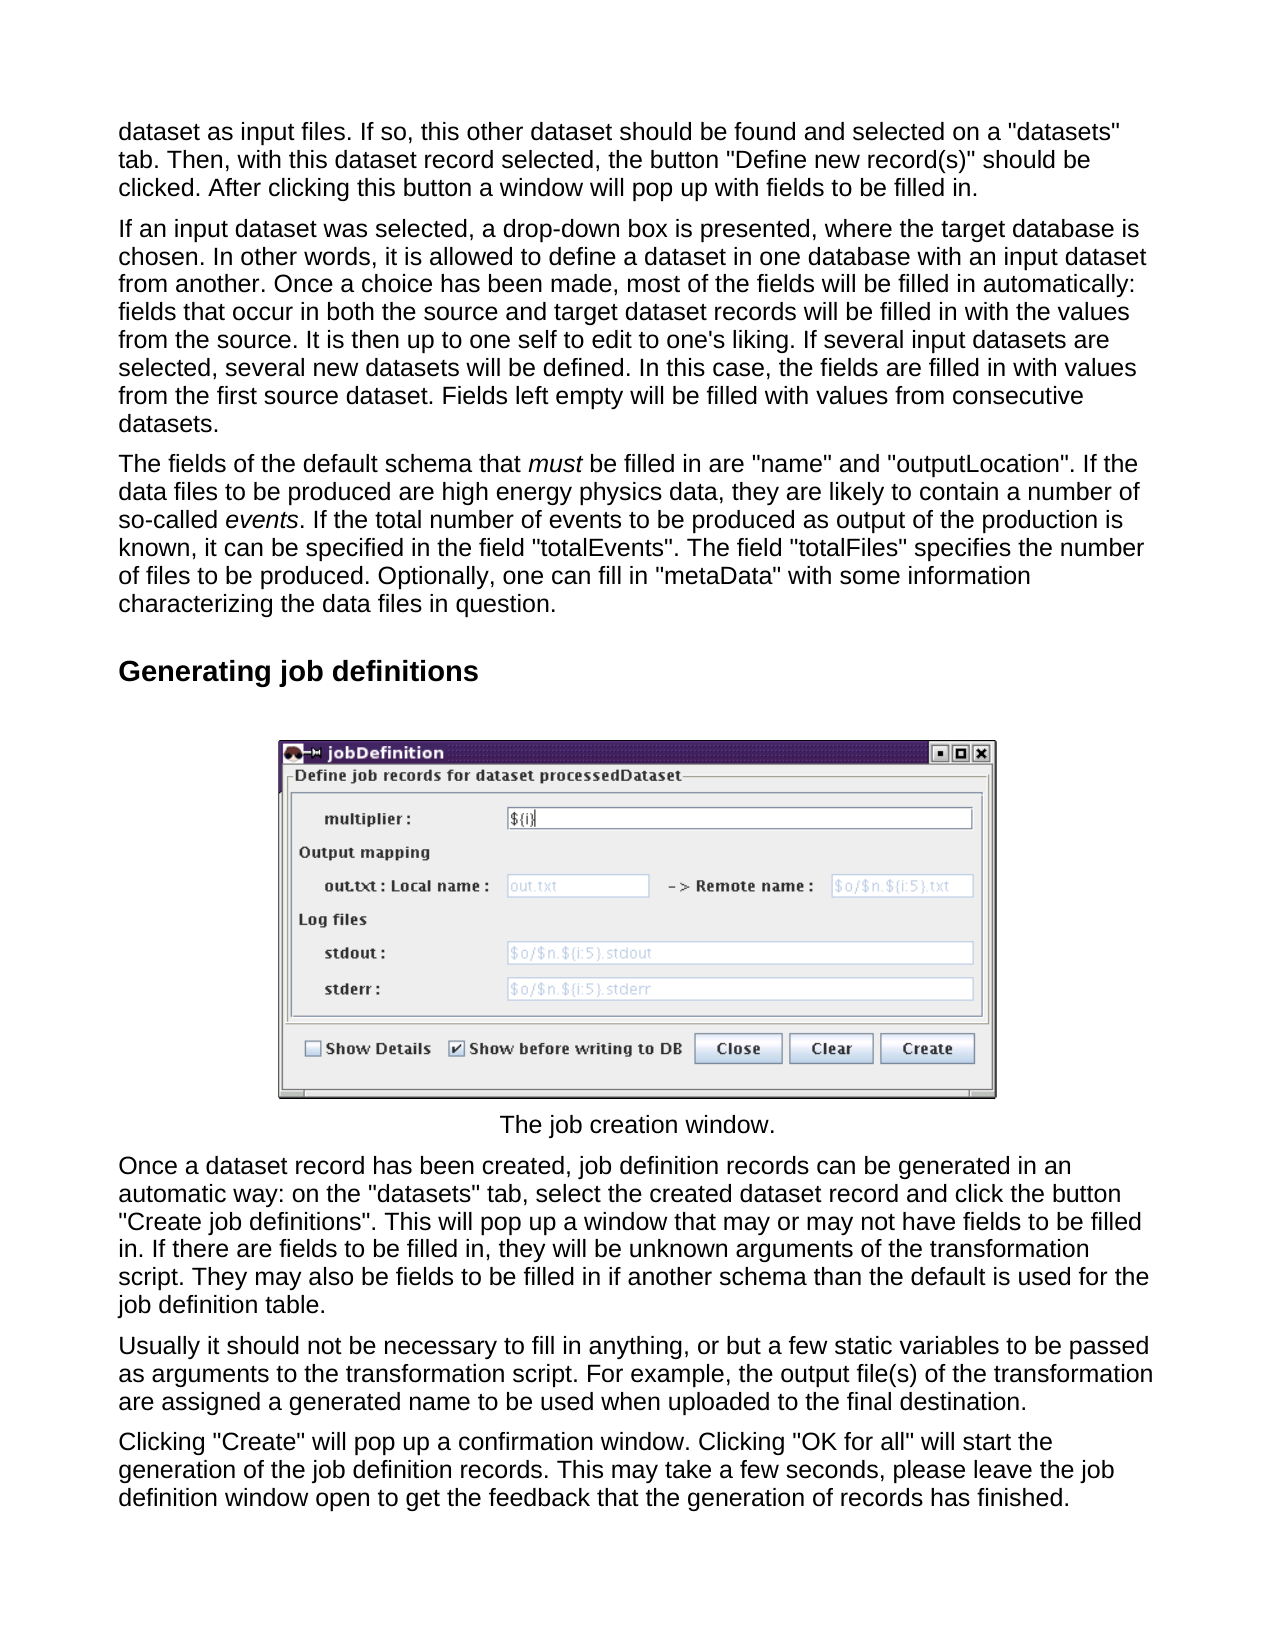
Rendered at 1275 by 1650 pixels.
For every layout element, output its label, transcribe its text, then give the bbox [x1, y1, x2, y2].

text The fields of the default schema that must be filled in are "name" and "outputLocation". If the data files to be produced are high energy physics data, they are likely to contain a number of so-called events. If the total number of events to be produced as output of the production is known, it can be specified in the field "totalEvents". The field "totalFiles" specifies the number of files to be produced. Optionally, one can fill in "metaData" with some information characterizing the data files in question. [118, 450, 1157, 618]
text Once a dataset record has been created, job definition records can be generated in an automatic way: on the "datasets" tab, select the created dataset record and click the button "Create job definitions". This will pop up a window that may or may not have fields to be filled in. If there are fields to be filled in, they will be unknown arguments of the transformation script. They may also be fields to be filled in if another schema than the default is used for the job definition table. [118, 1152, 1157, 1319]
picture [278, 740, 997, 1099]
text Clicking "Create" will pop up a confirmation window. Clicking "OK for all" will start the generation of the job definition records. This may take a few seconds, please leave the job definition window open to get the feedback that the generation of records has finished. [118, 1428, 1157, 1512]
text The job creation window. [118, 1111, 1157, 1139]
subtitle Generating job definitions [118, 655, 1157, 688]
text If an input dataset was selected, a drop-down box is presented, where the target database is chosen. In other words, it is allowed to define a dataset in one database with an input dataset from another. Once a choice has been made, most of the fields will be filled in automatically: fields that occur in both the source and target dataset records will be filled in with the values from the source. It is then up to one self to edit to one's liking. If several input datasets are selected, several new datasets will be defined. In this case, the fields are filled in with values from the first source dataset. Fields left empty will be filled with values from consecutive datasets. [118, 214, 1157, 438]
text dataset as input files. If so, this other dataset should be found and selected on a "datasets" tab. Then, with this dataset record selected, the button "Define new record(s)" should be clicked. After clicking this button a window will pop up with fields to be filled in. [118, 118, 1157, 202]
text Usually it should not be necessary to fill in anything, or but a few static variables to be passed as arguments to the transformation script. For example, the output file(s) of the transformation are assigned a generated name to be used when uploaded to the final destination. [118, 1332, 1157, 1415]
